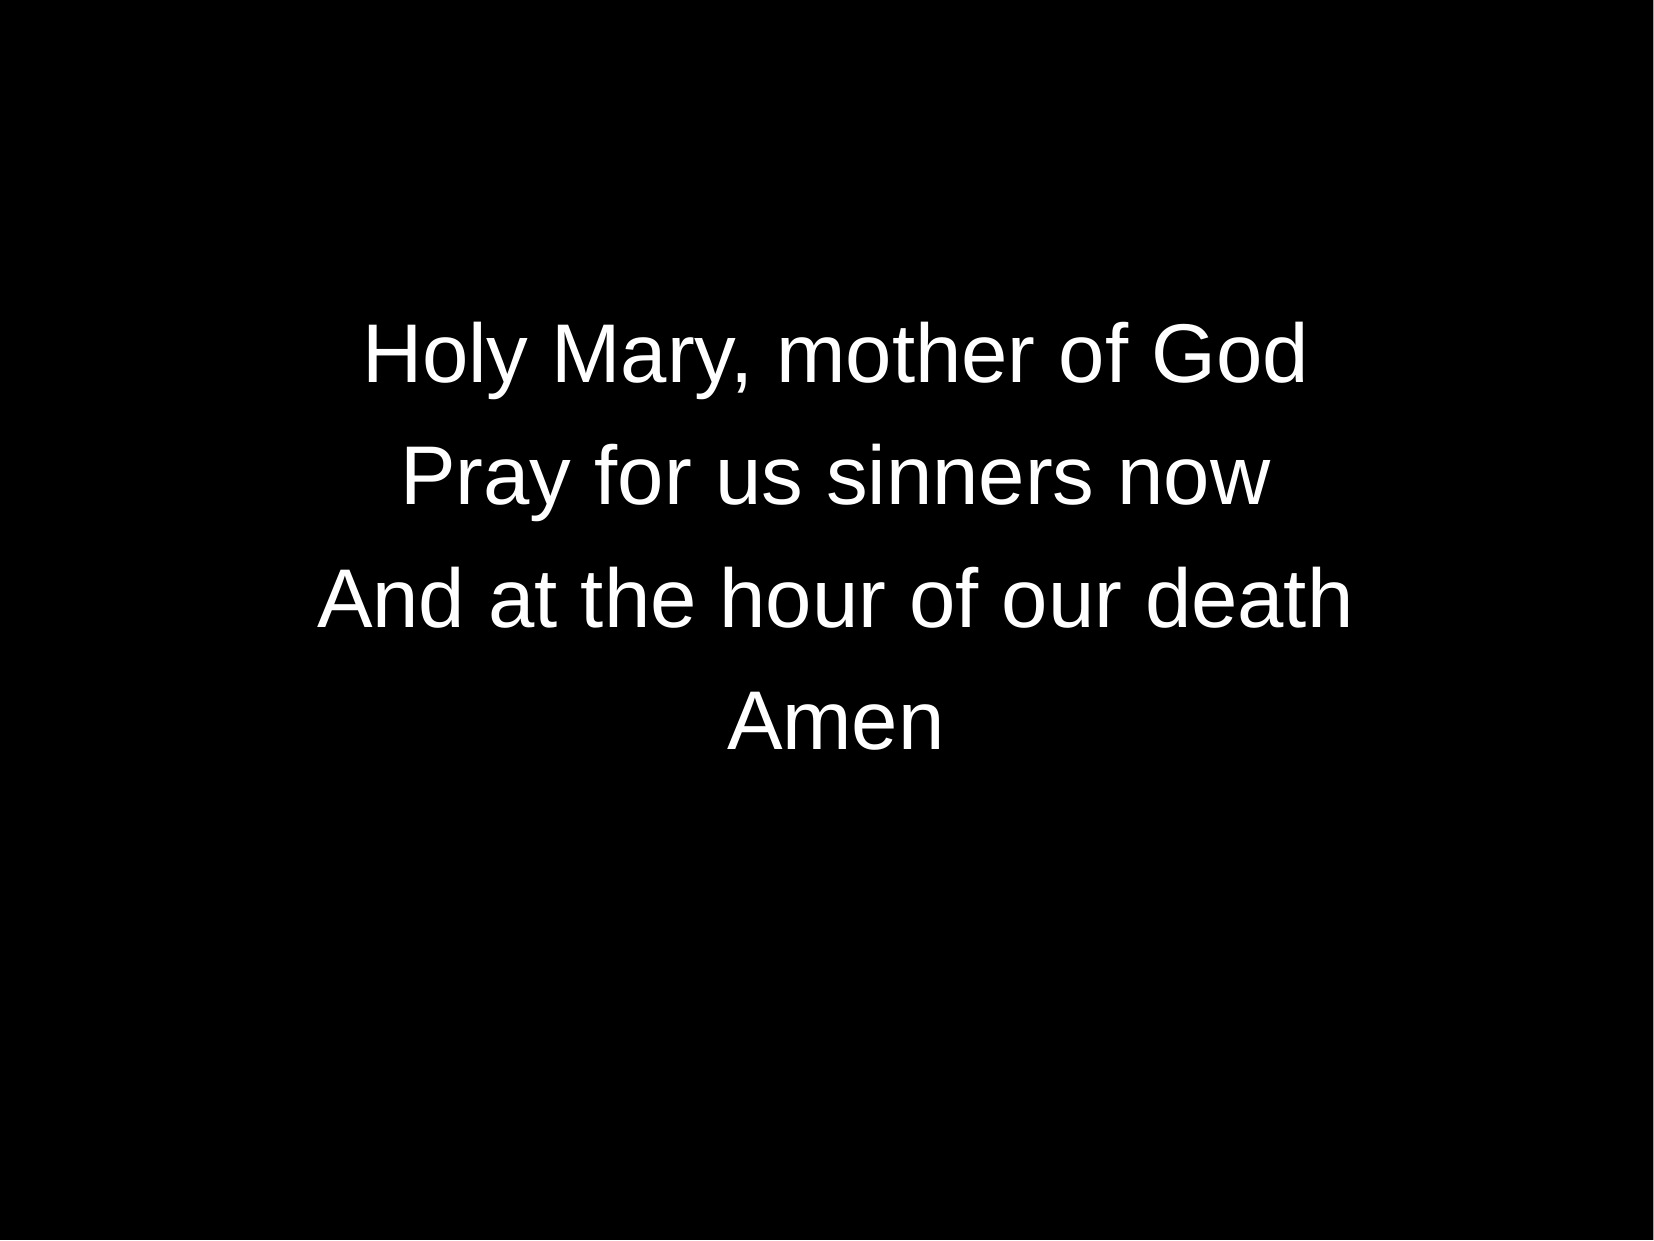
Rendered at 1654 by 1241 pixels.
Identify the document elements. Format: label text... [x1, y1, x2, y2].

list Holy Mary, mother of God Pray for us sinners now And at the hour of our death Amen [0, 307, 1654, 1027]
